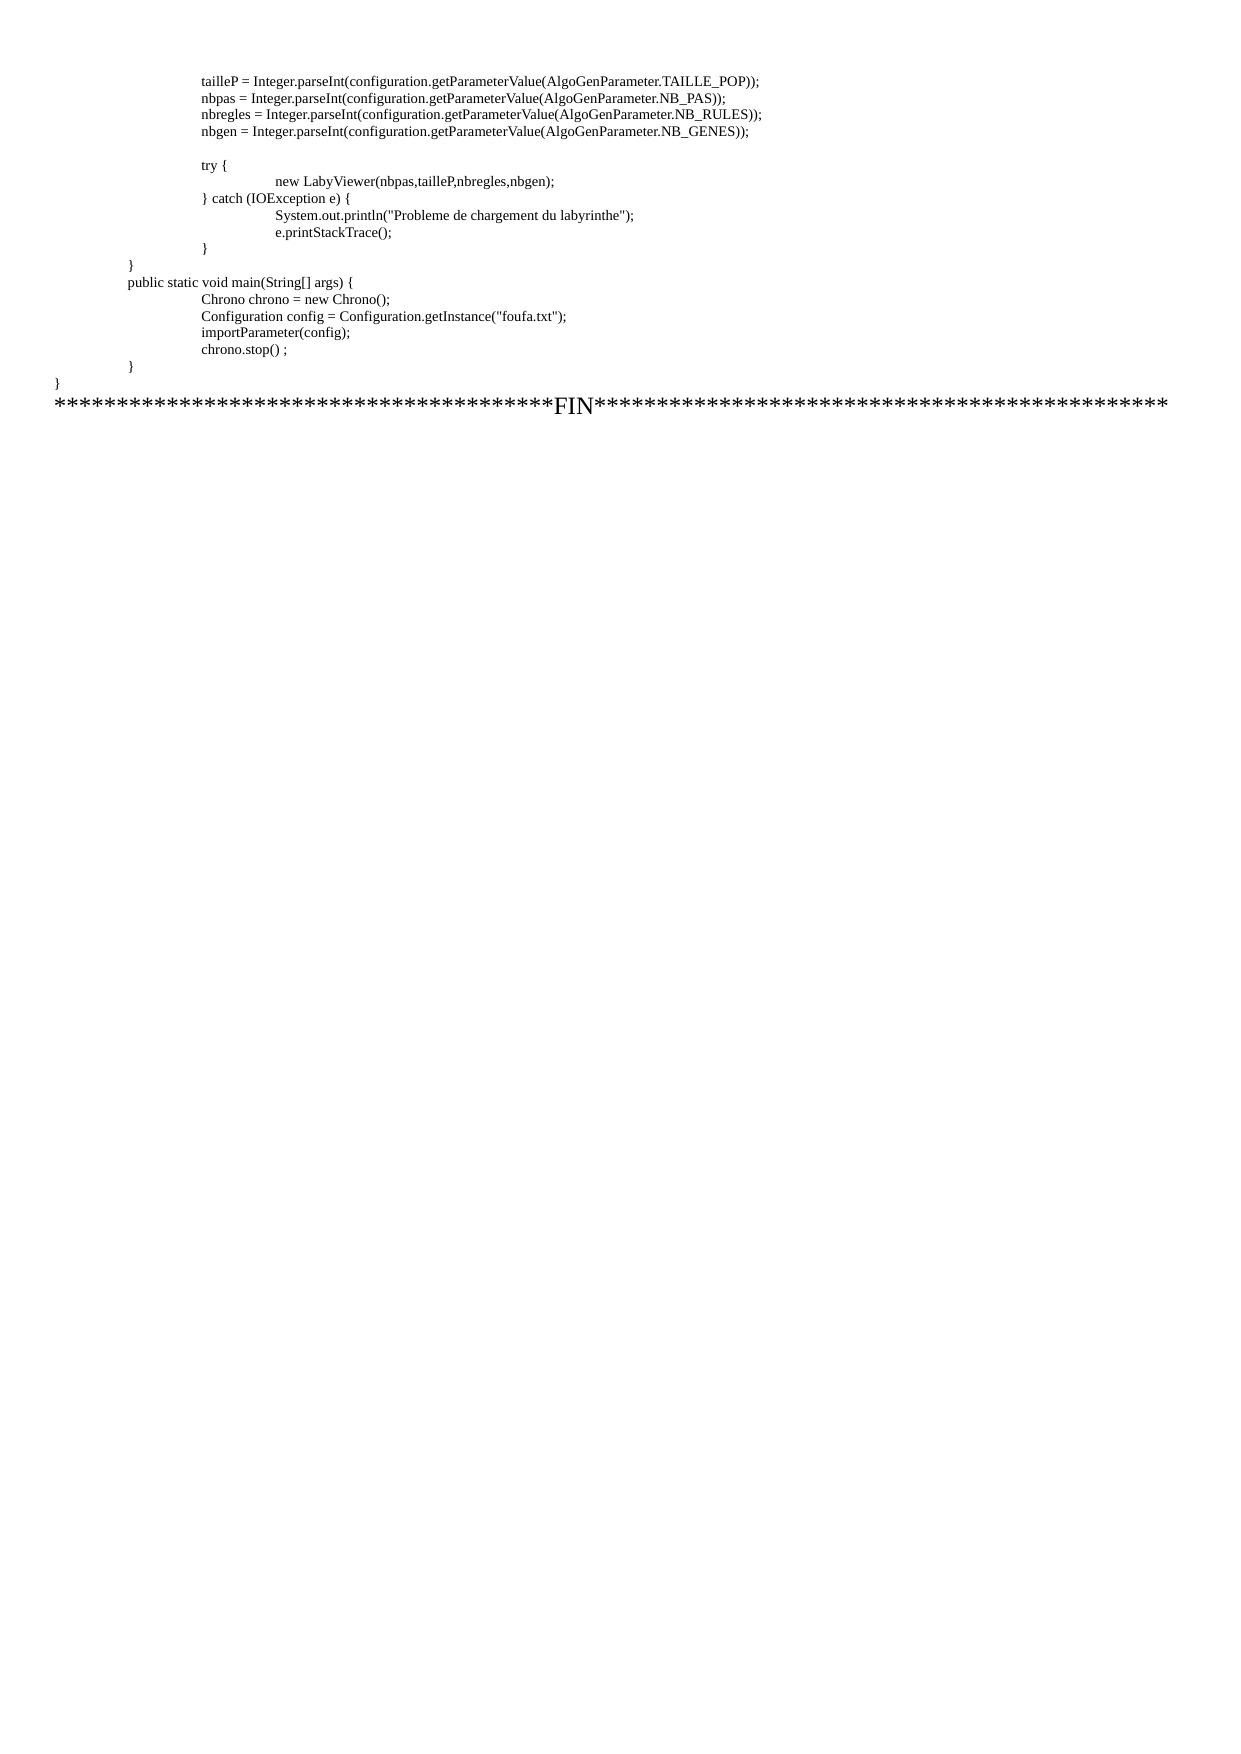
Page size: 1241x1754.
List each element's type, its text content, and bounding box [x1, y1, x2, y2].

text importParameter(config); [53, 324, 1184, 341]
text } [53, 257, 1184, 274]
text nbregles = Integer.parseInt(configuration.getParameterValue(AlgoGenParameter.NB_RULES)); [53, 106, 1184, 123]
text } [53, 240, 1184, 257]
text } catch (IOException e) { [53, 190, 1184, 207]
text System.out.println("Probleme de chargement du labyrinthe"); [53, 207, 1184, 223]
text Configuration config = Configuration.getInstance("foufa.txt"); [53, 307, 1184, 324]
text } [53, 358, 1184, 374]
text } [53, 374, 1184, 391]
text new LabyViewer(nbpas,tailleP,nbregles,nbgen); [53, 173, 1184, 190]
text tailleP = Integer.parseInt(configuration.getParameterValue(AlgoGenParameter.TAILLE_POP)); [53, 73, 1184, 89]
text e.printStackTrace(); [53, 223, 1184, 240]
text Chrono chrono = new Chrono(); [53, 291, 1184, 307]
text ****************************************FIN********************************************** [53, 391, 1184, 420]
text nbgen = Integer.parseInt(configuration.getParameterValue(AlgoGenParameter.NB_GENES)); [53, 123, 1184, 140]
text chrono.stop() ; [53, 341, 1184, 358]
text nbpas = Integer.parseInt(configuration.getParameterValue(AlgoGenParameter.NB_PAS)); [53, 89, 1184, 106]
text try { [53, 156, 1184, 173]
text public static void main(String[] args) { [53, 274, 1184, 291]
